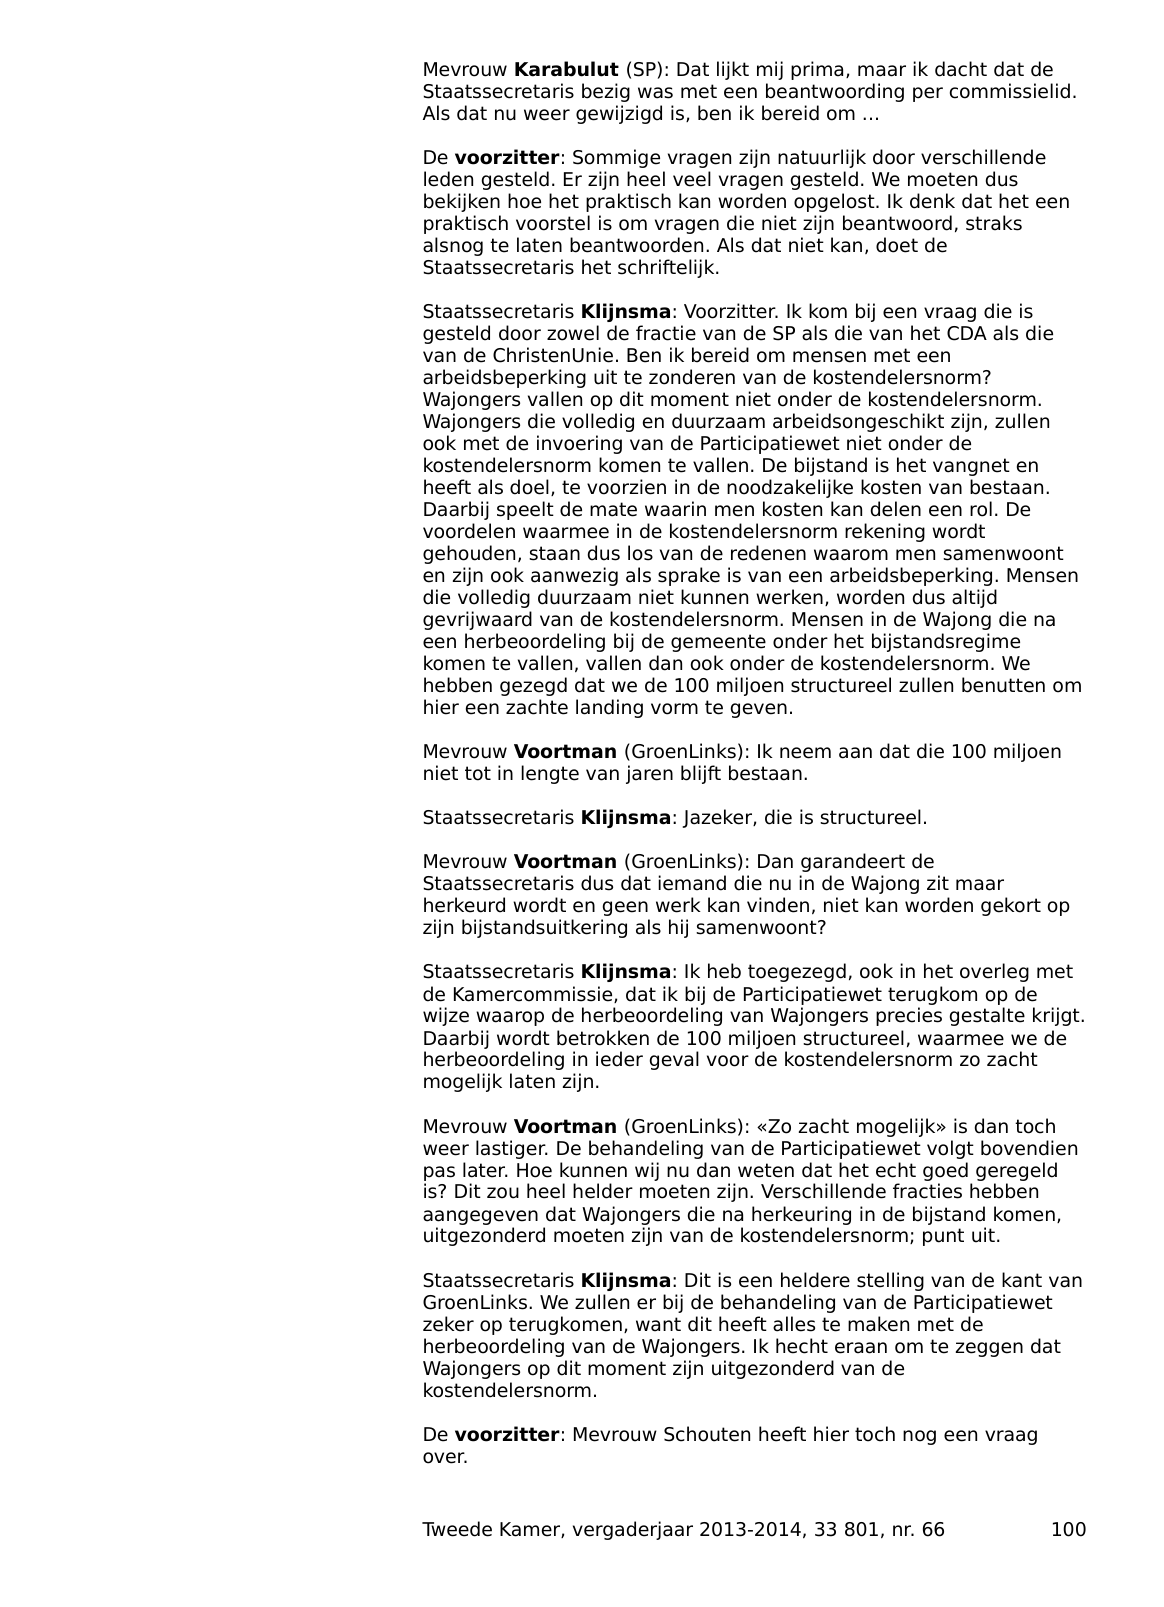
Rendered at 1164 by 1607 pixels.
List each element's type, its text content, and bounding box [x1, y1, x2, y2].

text Mevrouw Voortman (GroenLinks): «Zo zacht mogelijk» is dan toch weer lastiger. De behandeling van de Participatiewet volgt bovendien pas later. Hoe kunnen wij nu dan weten dat het echt goed geregeld is? Dit zou heel helder moeten zijn. Verschillende fracties hebben aangegeven dat Wajongers die na herkeuring in de bijstand komen, uitgezonderd moeten zijn van de kostendelersnorm; punt uit. [422, 1116, 1087, 1247]
text Staatssecretaris Klijnsma: Ik heb toegezegd, ook in het overleg met de Kamercommissie, dat ik bij de Participatiewet terugkom op de wijze waarop de herbeoordeling van Wajongers precies gestalte krijgt. Daarbij wordt betrokken de 100 miljoen structureel, waarmee we de herbeoordeling in ieder geval voor de kostendelersnorm zo zacht mogelijk laten zijn. [422, 961, 1087, 1093]
text Mevrouw Voortman (GroenLinks): Dan garandeert de Staatssecretaris dus dat iemand die nu in de Wajong zit maar herkeurd wordt en geen werk kan vinden, niet kan worden gekort op zijn bijstandsuitkering als hij samenwoont? [422, 851, 1087, 939]
text Staatssecretaris Klijnsma: Voorzitter. Ik kom bij een vraag die is gesteld door zowel de fractie van de SP als die van het CDA als die van de ChristenUnie. Ben ik bereid om mensen met een arbeidsbeperking uit te zonderen van de kostendelersnorm? Wajongers vallen op dit moment niet onder de kostendelersnorm. Wajongers die volledig en duurzaam arbeidsongeschikt zijn, zullen ook met de invoering van de Participatiewet niet onder de kostendelersnorm komen te vallen. De bijstand is het vangnet en heeft als doel, te voorzien in de noodzakelijke kosten van bestaan. Daarbij speelt de mate waarin men kosten kan delen een rol. De voordelen waarmee in de kostendelersnorm rekening wordt gehouden, staan dus los van de redenen waarom men samenwoont en zijn ook aanwezig als sprake is van een arbeidsbeperking. Mensen die volledig duurzaam niet kunnen werken, worden dus altijd gevrijwaard van de kostendelersnorm. Mensen in de Wajong die na een herbeoordeling bij de gemeente onder het bijstandsregime komen te vallen, vallen dan ook onder de kostendelersnorm. We hebben gezegd dat we de 100 miljoen structureel zullen benutten om hier een zachte landing vorm te geven. [422, 301, 1087, 719]
text Mevrouw Karabulut (SP): Dat lijkt mij prima, maar ik dacht dat de Staatssecretaris bezig was met een beantwoording per commissielid. Als dat nu weer gewijzigd is, ben ik bereid om ... [422, 59, 1087, 125]
text De voorzitter: Sommige vragen zijn natuurlijk door verschillende leden gesteld. Er zijn heel veel vragen gesteld. We moeten dus bekijken hoe het praktisch kan worden opgelost. Ik denk dat het een praktisch voorstel is om vragen die niet zijn beantwoord, straks alsnog te laten beantwoorden. Als dat niet kan, doet de Staatssecretaris het schriftelijk. [422, 147, 1087, 279]
text Staatssecretaris Klijnsma: Jazeker, die is structureel. [422, 807, 1087, 829]
text De voorzitter: Mevrouw Schouten heeft hier toch nog een vraag over. [422, 1424, 1087, 1468]
text Mevrouw Voortman (GroenLinks): Ik neem aan dat die 100 miljoen niet tot in lengte van jaren blijft bestaan. [422, 741, 1087, 785]
text Staatssecretaris Klijnsma: Dit is een heldere stelling van de kant van GroenLinks. We zullen er bij de behandeling van de Participatiewet zeker op terugkomen, want dit heeft alles te maken met de herbeoordeling van de Wajongers. Ik hecht eraan om te zeggen dat Wajongers op dit moment zijn uitgezonderd van de kostendelersnorm. [422, 1269, 1087, 1401]
